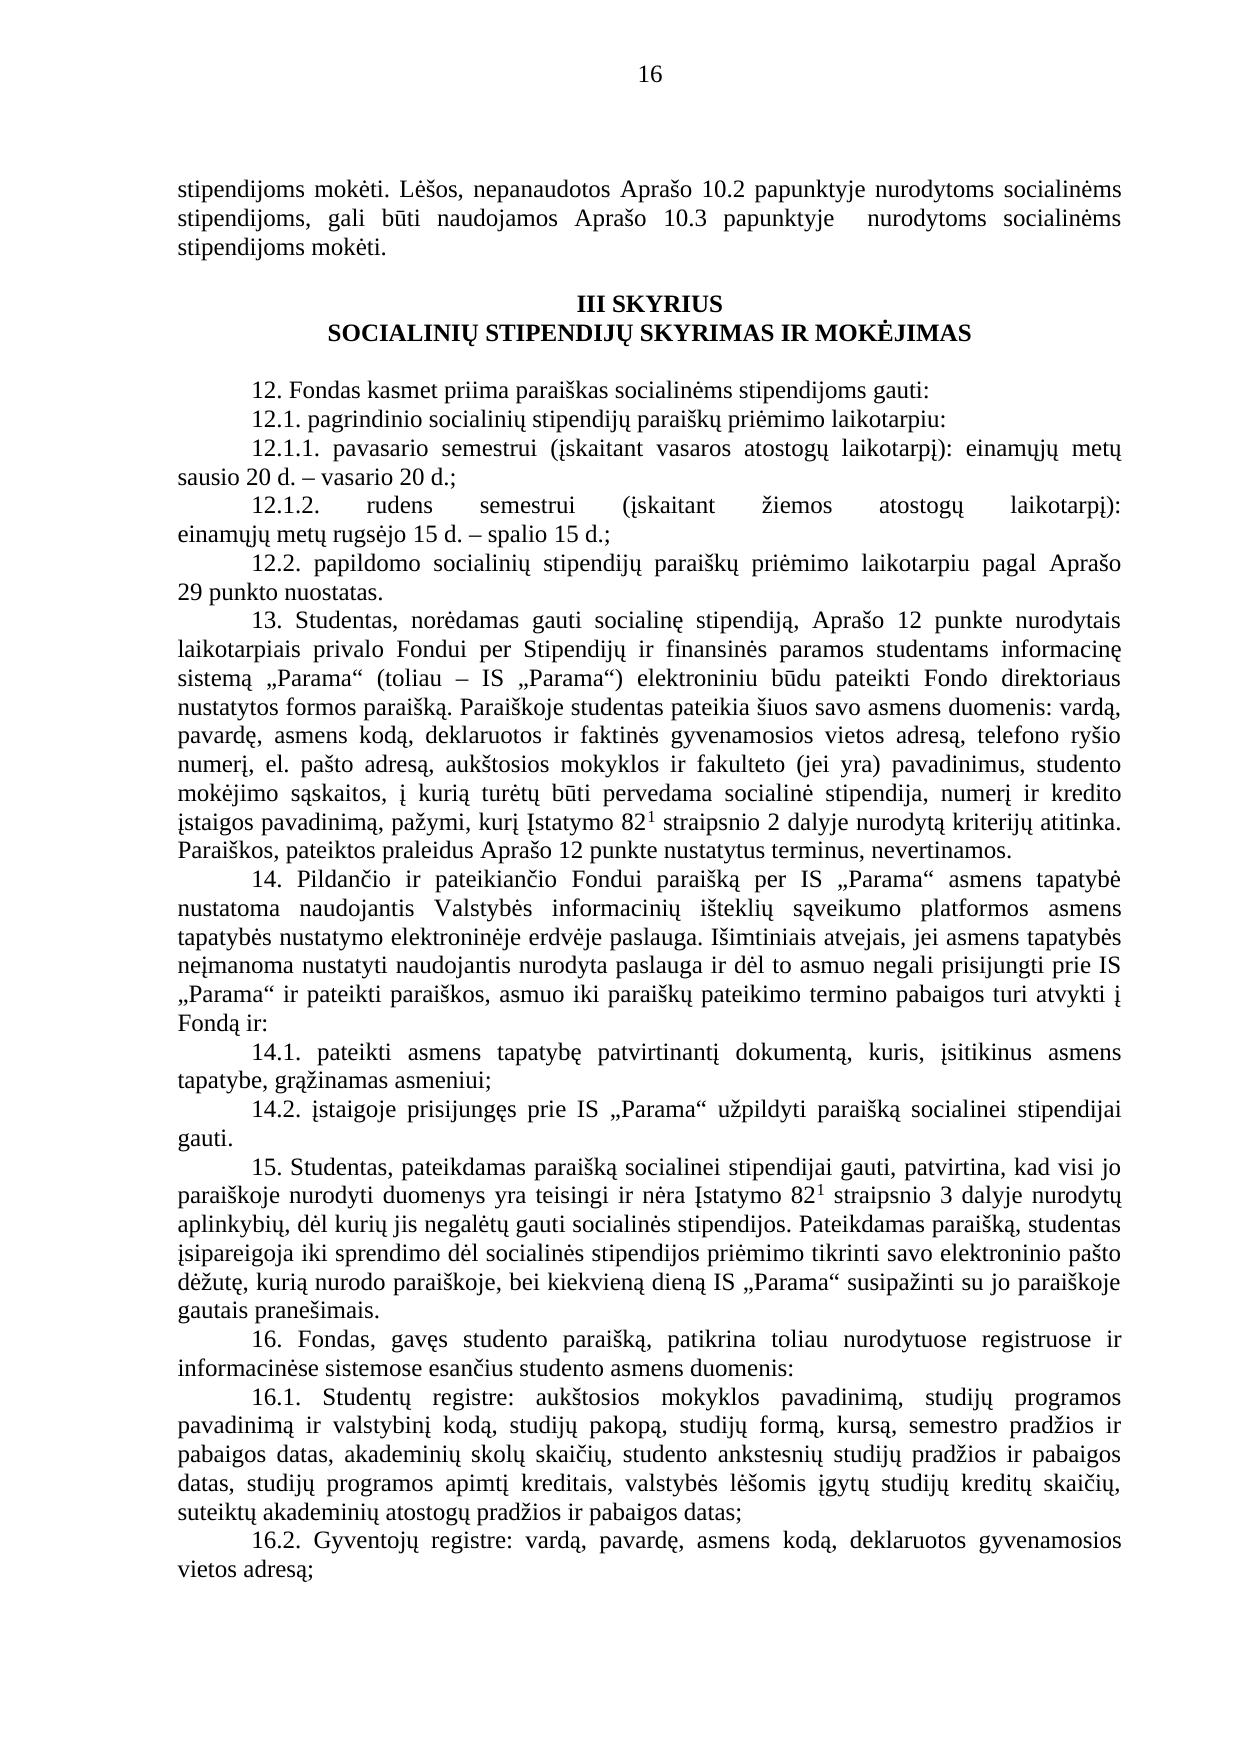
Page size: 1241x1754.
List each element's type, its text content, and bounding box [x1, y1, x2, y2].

text 12.1. pagrindinio socialinių stipendijų paraiškų priėmimo laikotarpiu: [177, 404, 1122, 433]
text SOCIALINIŲ STIPENDIJŲ SKYRIMAS IR MOKĖJIMAS [177, 318, 1122, 347]
text 12.2. papildomo socialinių stipendijų paraiškų priėmimo laikotarpiu pagal Aprašo 29 punkto nuostatas. [177, 548, 1122, 605]
text 12.1.1. pavasario semestrui (įskaitant vasaros atostogų laikotarpį): einamųjų metų sausio 20 d. – vasario 20 d.; [177, 433, 1122, 490]
text 16.2. Gyventojų registre: vardą, pavardę, asmens kodą, deklaruotos gyvenamosios vietos adresą; [177, 1525, 1122, 1583]
text 14.1. pateikti asmens tapatybę patvirtinantį dokumentą, kuris, įsitikinus asmens tapatybe, grąžinamas asmeniui; [177, 1037, 1122, 1094]
text stipendijoms mokėti. Lėšos, nepanaudotos Aprašo 10.2 papunktyje nurodytoms socialinėms stipendijoms, gali būti naudojamos Aprašo 10.3 papunktyje nurodytoms socialinėms stipendijoms mokėti. [177, 174, 1122, 260]
text 13. Studentas, norėdamas gauti socialinę stipendiją, Aprašo 12 punkte nurodytais laikotarpiais privalo Fondui per Stipendijų ir finansinės paramos studentams informacinę sistemą „Parama“ (toliau – IS „Parama“) elektroniniu būdu pateikti Fondo direktoriaus nustatytos formos paraišką. Paraiškoje studentas pateikia šiuos savo asmens duomenis: vardą, pavardę, asmens kodą, deklaruotos ir faktinės gyvenamosios vietos adresą, telefono ryšio numerį, el. pašto adresą, aukštosios mokyklos ir fakulteto (jei yra) pavadinimus, studento mokėjimo sąskaitos, į kurią turėtų būti pervedama socialinė stipendija, numerį ir kredito įstaigos pavadinimą, pažymi, kurį Įstatymo 821 straipsnio 2 dalyje nurodytą kriterijų atitinka. Paraiškos, pateiktos praleidus Aprašo 12 punkte nustatytus terminus, nevertinamos. [177, 605, 1122, 864]
text 16.1. Studentų registre: aukštosios mokyklos pavadinimą, studijų programos pavadinimą ir valstybinį kodą, studijų pakopą, studijų formą, kursą, semestro pradžios ir pabaigos datas, akademinių skolų skaičių, studento ankstesnių studijų pradžios ir pabaigos datas, studijų programos apimtį kreditais, valstybės lėšomis įgytų studijų kreditų skaičių, suteiktų akademinių atostogų pradžios ir pabaigos datas; [177, 1382, 1122, 1525]
text 15. Studentas, pateikdamas paraišką socialinei stipendijai gauti, patvirtina, kad visi jo paraiškoje nurodyti duomenys yra teisingi ir nėra Įstatymo 821 straipsnio 3 dalyje nurodytų aplinkybių, dėl kurių jis negalėtų gauti socialinės stipendijos. Pateikdamas paraišką, studentas įsipareigoja iki sprendimo dėl socialinės stipendijos priėmimo tikrinti savo elektroninio pašto dėžutę, kurią nurodo paraiškoje, bei kiekvieną dieną IS „Parama“ susipažinti su jo paraiškoje gautais pranešimais. [177, 1152, 1122, 1324]
text 14.2. įstaigoje prisijungęs prie IS „Parama“ užpildyti paraišką socialinei stipendijai gauti. [177, 1094, 1122, 1152]
text 12.1.2. rudens semestrui (įskaitant žiemos atostogų laikotarpį): einamųjų metų rugsėjo 15 d. – spalio 15 d.; [177, 490, 1122, 548]
text III SKYRIUS [177, 289, 1122, 318]
text 12. Fondas kasmet priima paraiškas socialinėms stipendijoms gauti: [177, 375, 1122, 404]
text 16. Fondas, gavęs studento paraišką, patikrina toliau nurodytuose registruose ir informacinėse sistemose esančius studento asmens duomenis: [177, 1324, 1122, 1382]
text 14. Pildančio ir pateikiančio Fondui paraišką per IS „Parama“ asmens tapatybė nustatoma naudojantis Valstybės informacinių išteklių sąveikumo platformos asmens tapatybės nustatymo elektroninėje erdvėje paslauga. Išimtiniais atvejais, jei asmens tapatybės neįmanoma nustatyti naudojantis nurodyta paslauga ir dėl to asmuo negali prisijungti prie IS „Parama“ ir pateikti paraiškos, asmuo iki paraiškų pateikimo termino pabaigos turi atvykti į Fondą ir: [177, 864, 1122, 1037]
